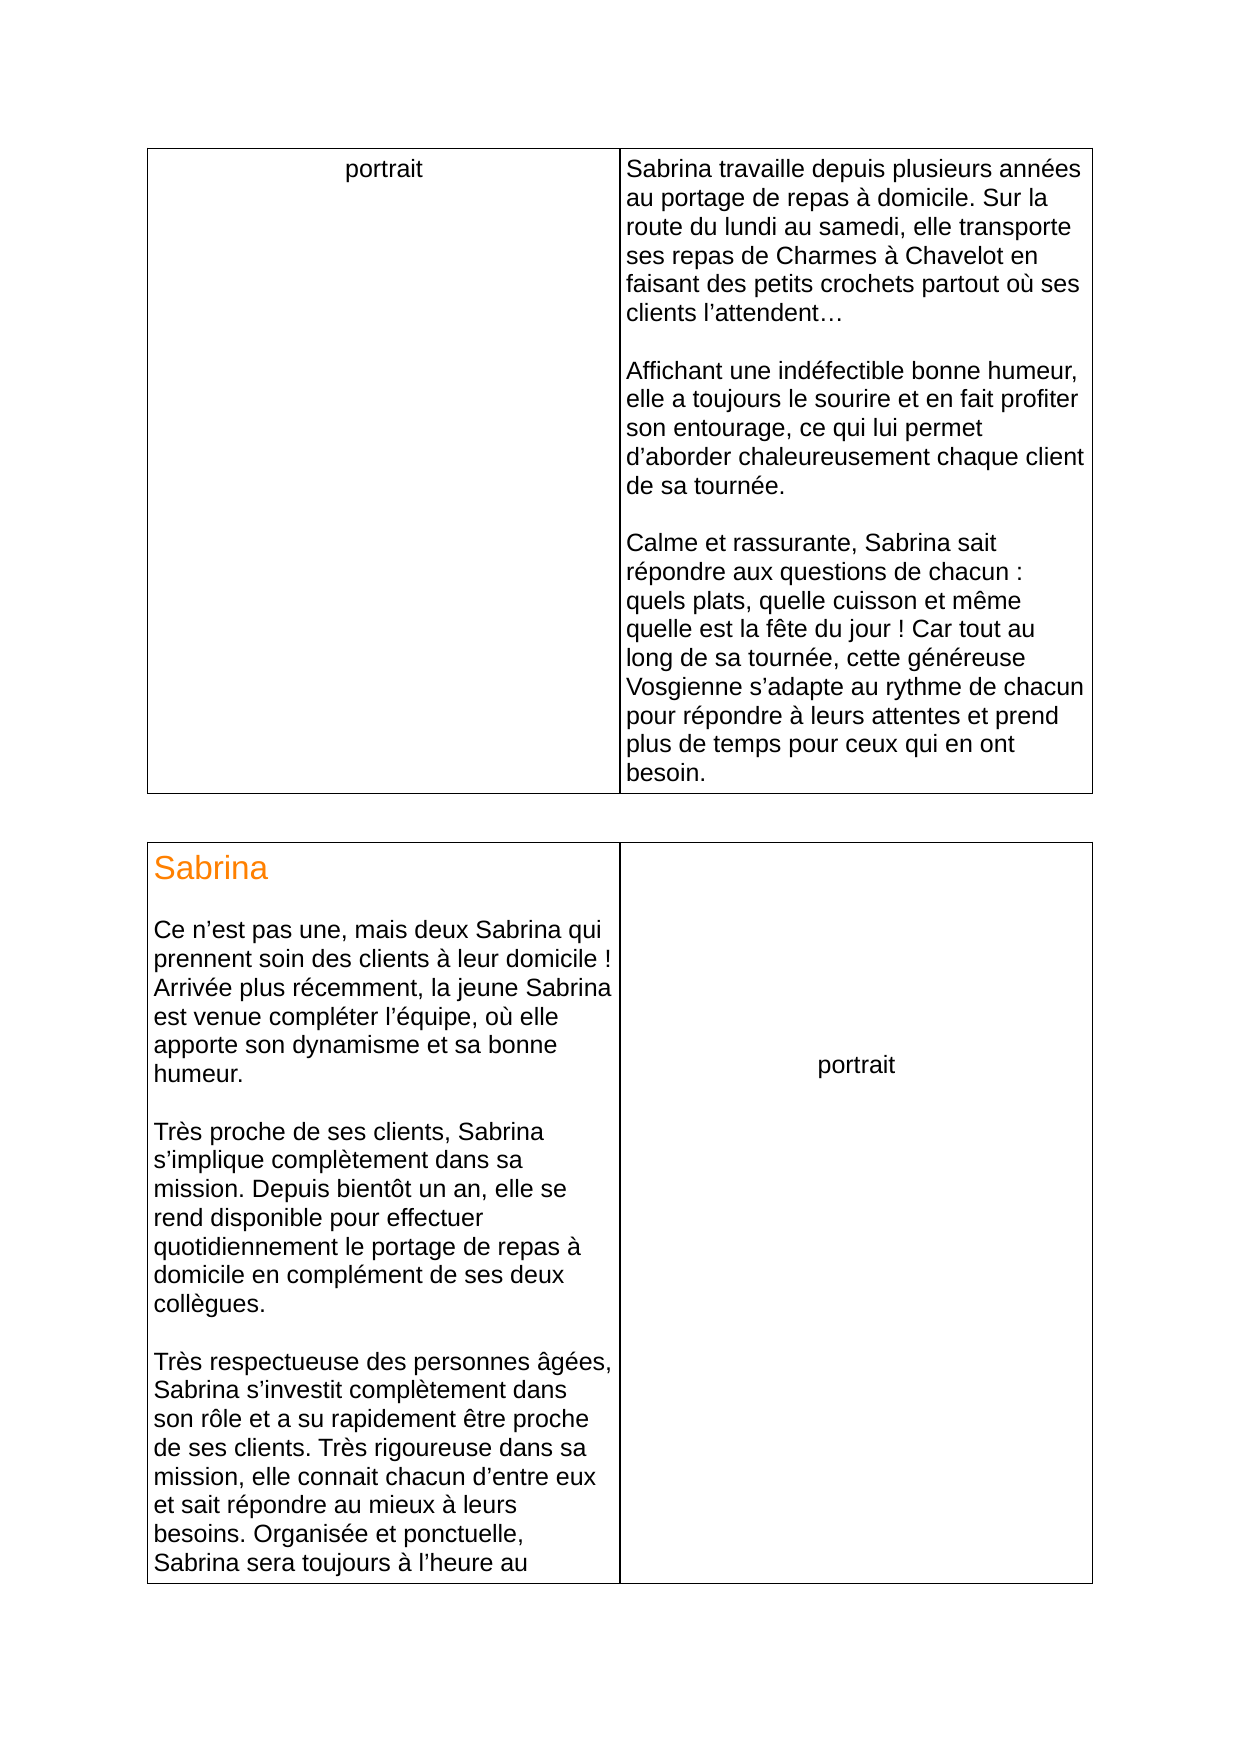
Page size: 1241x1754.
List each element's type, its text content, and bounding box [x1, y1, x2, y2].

table_header Sabrina travaille depuis plusieurs années au portage de repas à domicile. Sur la route du lundi au samedi, elle transporte ses repas de Charmes à Chavelot en faisant des petits crochets partout où ses clients l’attendent… Affichant une indéfectible bonne humeur, elle a toujours le sourire et en fait profiter son entourage, ce qui lui permet d’aborder chaleureusement chaque client de sa tournée. Calme et rassurante, Sabrina sait répondre aux questions de chacun : quels plats, quelle cuisson et même quelle est la fête du jour ! Car tout au long de sa tournée, cette généreuse Vosgienne s’adapte au rythme de chacun pour répondre à leurs attentes et prend plus de temps pour ceux qui en ont besoin. [621, 149, 1092, 793]
table_header portrait [148, 149, 619, 793]
table_header portrait [621, 843, 1092, 1582]
table_header Sabrina Ce n’est pas une, mais deux Sabrina qui prennent soin des clients à leur domicile ! Arrivée plus récemment, la jeune Sabrina est venue compléter l’équipe, où elle apporte son dynamisme et sa bonne humeur. Très proche de ses clients, Sabrina s’implique complètement dans sa mission. Depuis bientôt un an, elle se rend disponible pour effectuer quotidiennement le portage de repas à domicile en complément de ses deux collègues. Très respectueuse des personnes âgées, Sabrina s’investit complètement dans son rôle et a su rapidement être proche de ses clients. Très rigoureuse dans sa mission, elle connait chacun d’entre eux et sait répondre au mieux à leurs besoins. Organisée et ponctuelle, Sabrina sera toujours à l’heure au [148, 843, 619, 1582]
